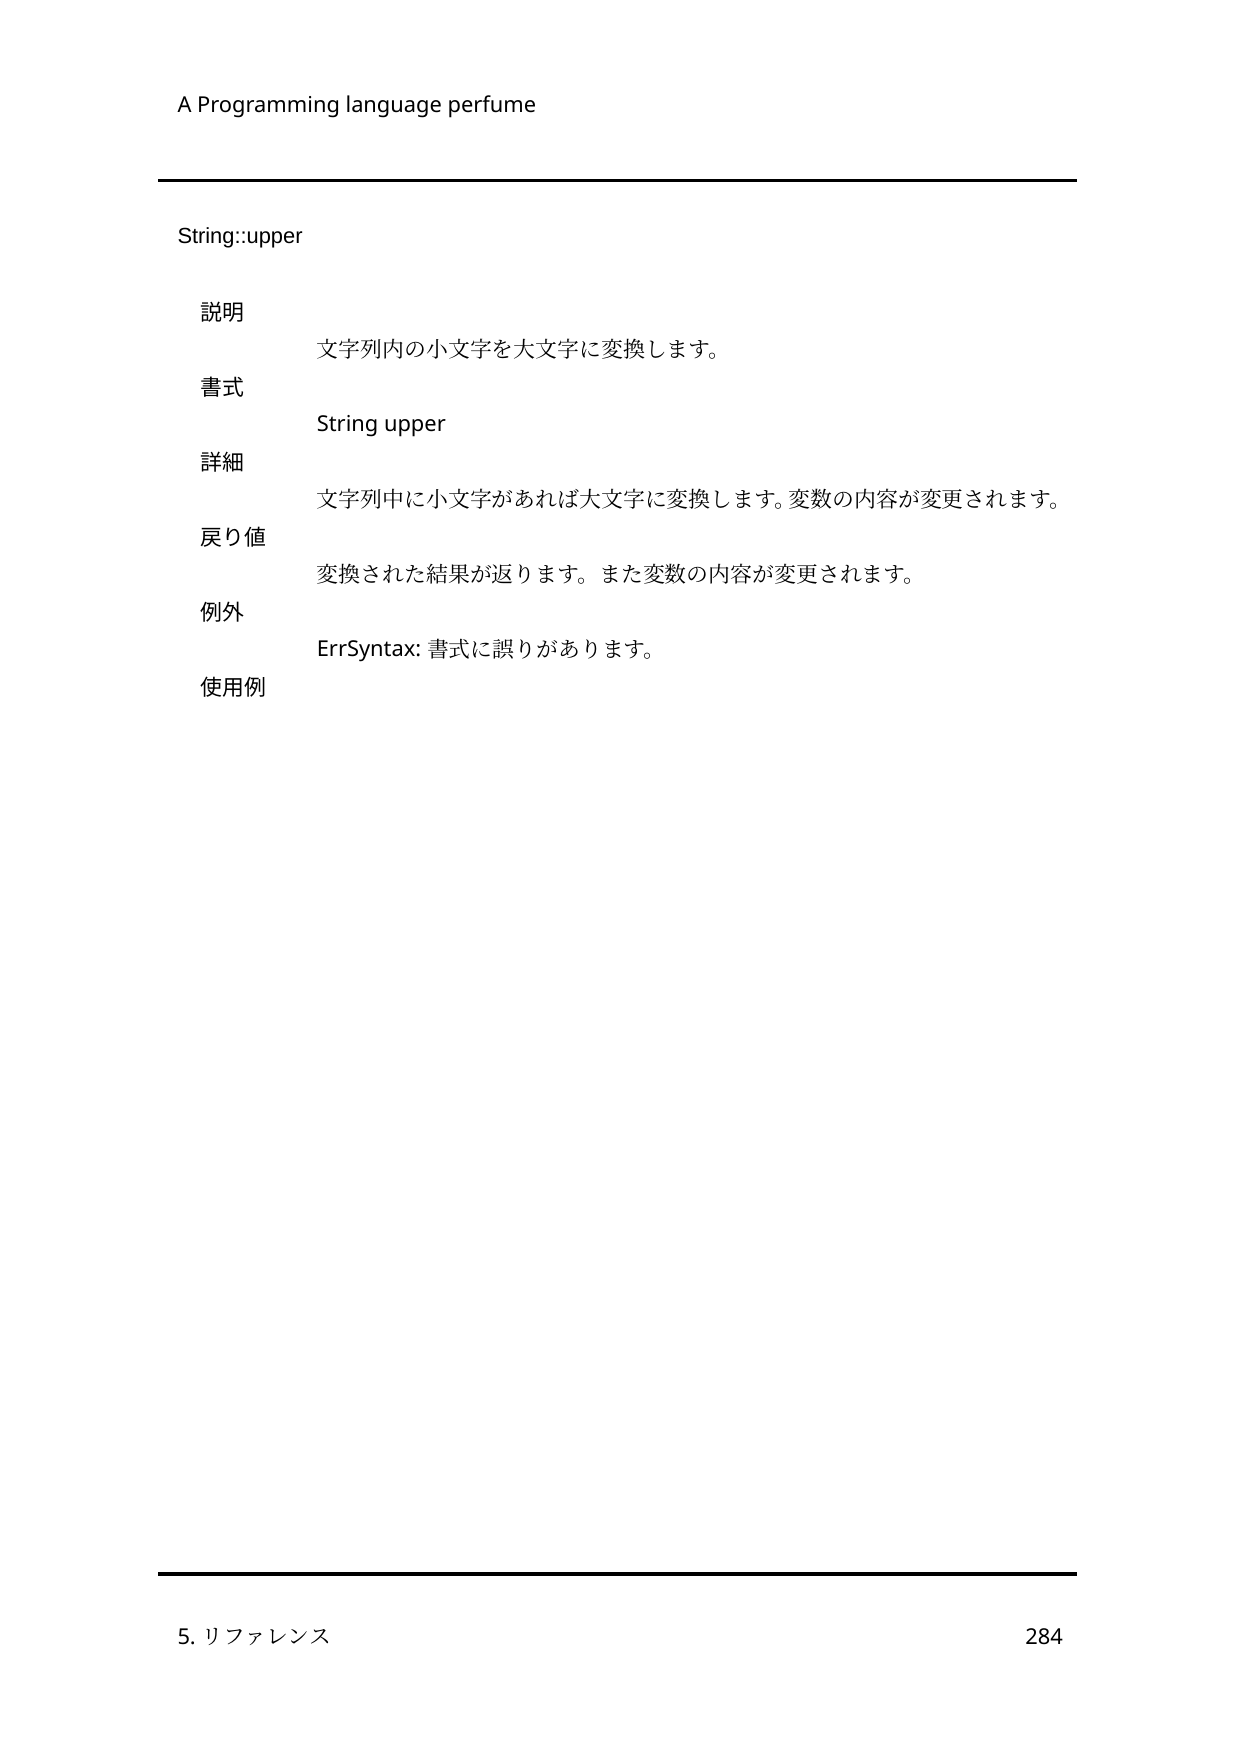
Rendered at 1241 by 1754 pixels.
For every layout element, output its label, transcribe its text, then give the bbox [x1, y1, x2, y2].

table_cell 戻り値 [200, 517, 317, 592]
table_cell 書式 [200, 367, 317, 442]
table_cell [317, 667, 1063, 742]
table_cell 詳細 [200, 442, 317, 517]
table_cell 変換された結果が返ります。また変数の内容が変更されます。 [317, 517, 1063, 592]
table_cell String upper [317, 367, 1063, 442]
table_cell ErrSyntax: 書式に誤りがあります。 [317, 592, 1063, 667]
subtitle String::upper [177, 217, 1063, 254]
table_header 説明 [200, 292, 317, 367]
table_header 文字列内の小文字を大文字に変換します。 [317, 292, 1063, 367]
table_cell 例外 [200, 592, 317, 667]
table_cell 使用例 [200, 667, 317, 742]
table_cell 文字列中に小文字があれば大文字に変換します。変数の内容が変更されます。 [317, 442, 1063, 517]
